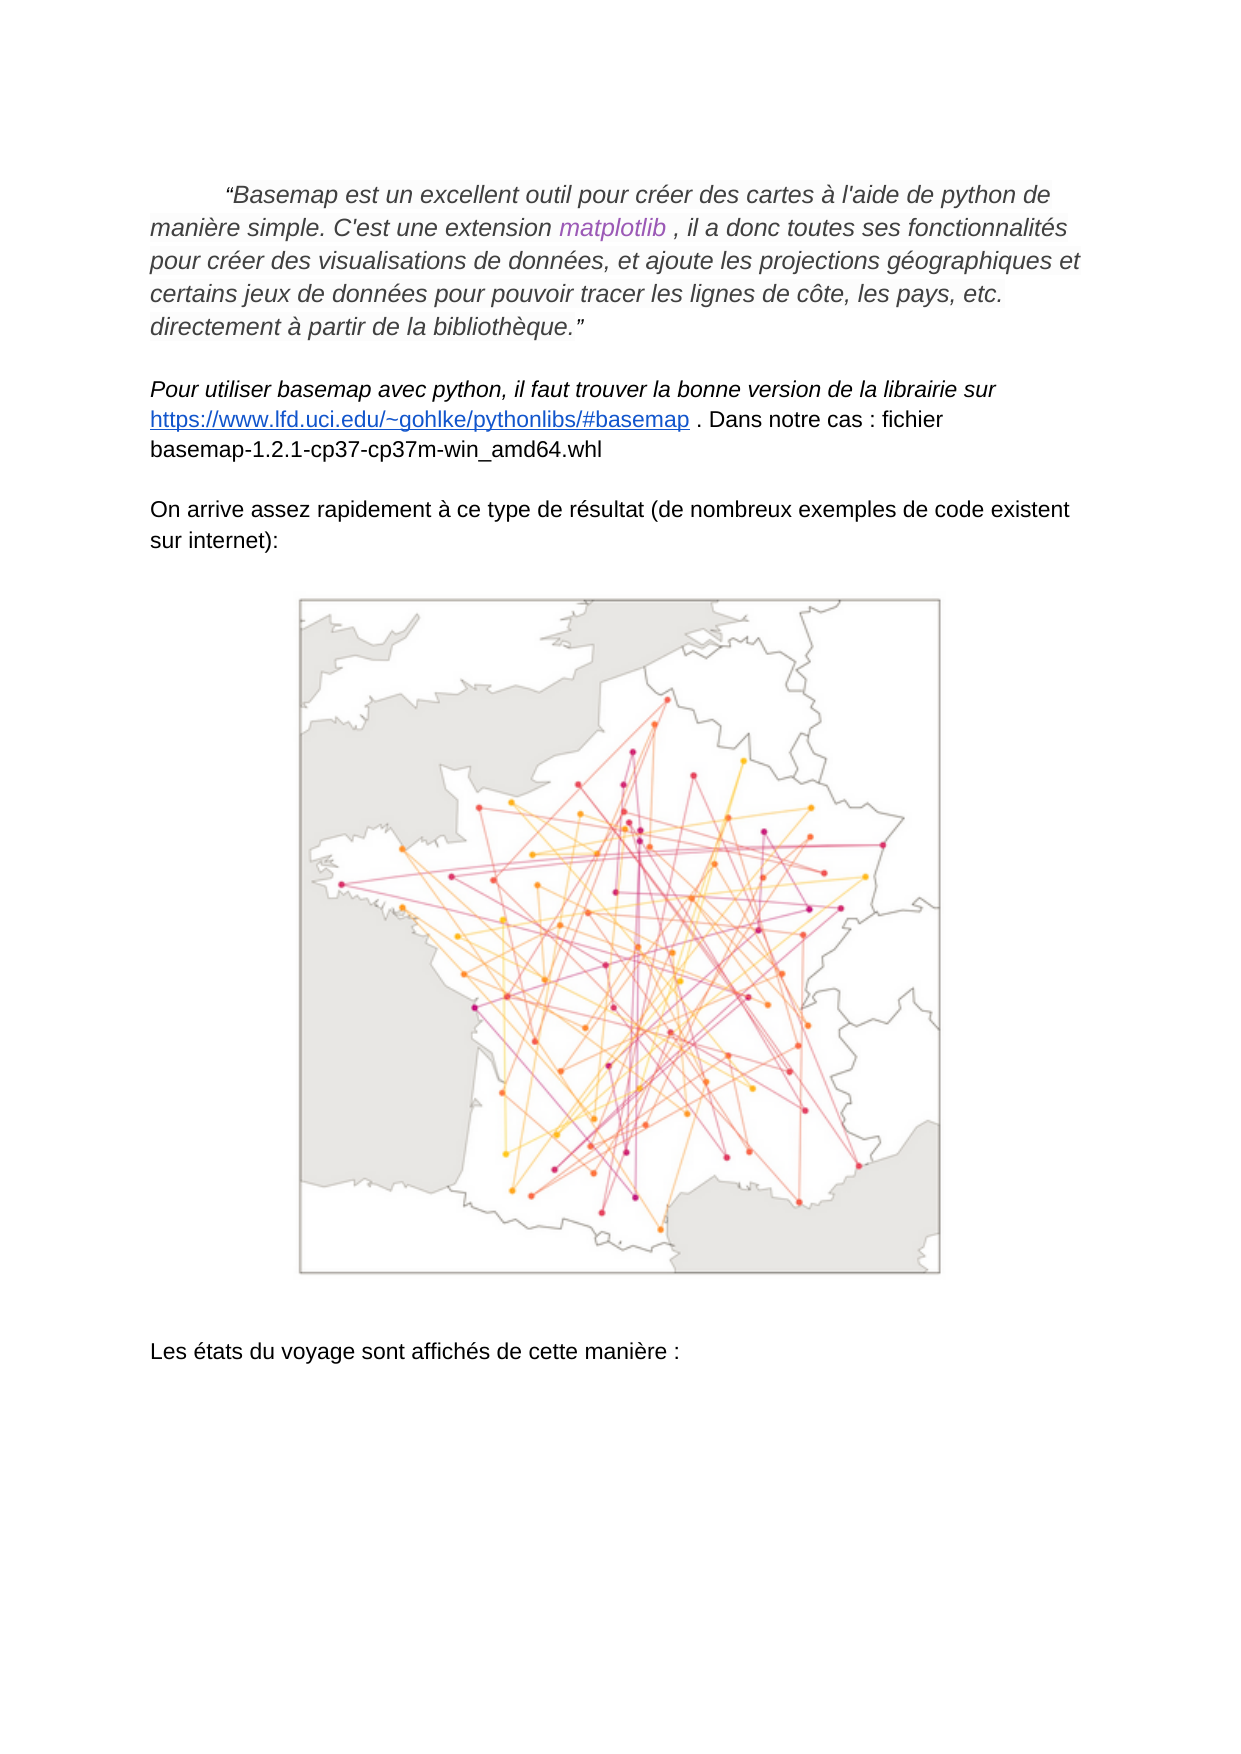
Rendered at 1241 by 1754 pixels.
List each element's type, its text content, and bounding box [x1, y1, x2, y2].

text On arrive assez rapidement à ce type de résultat (de nombreux exemples de code existent sur internet): [150, 496, 1090, 553]
text Pour utiliser basemap avec python, il faut trouver la bonne version de la librairie sur https://www.lfd.uci.edu/~gohlke/pythonlibs/#basemap . Dans notre cas : fichier basemap‑1.2.1‑cp37‑cp37m‑win_amd64.whl [150, 376, 1090, 462]
picture [282, 587, 958, 1305]
text Les états du voyage sont affichés de cette manière : [150, 1338, 1090, 1364]
text “Basemap est un excellent outil pour créer des cartes à l'aide de python de manière simple. C'est une extension matplotlib , il a donc toutes ses fonctionnalités pour créer des visualisations de données, et ajoute les projections géographiques et certains jeux de données pour pouvoir tracer les lignes de côte, les pays, etc. directement à partir de la bibliothèque.” [150, 180, 1090, 341]
